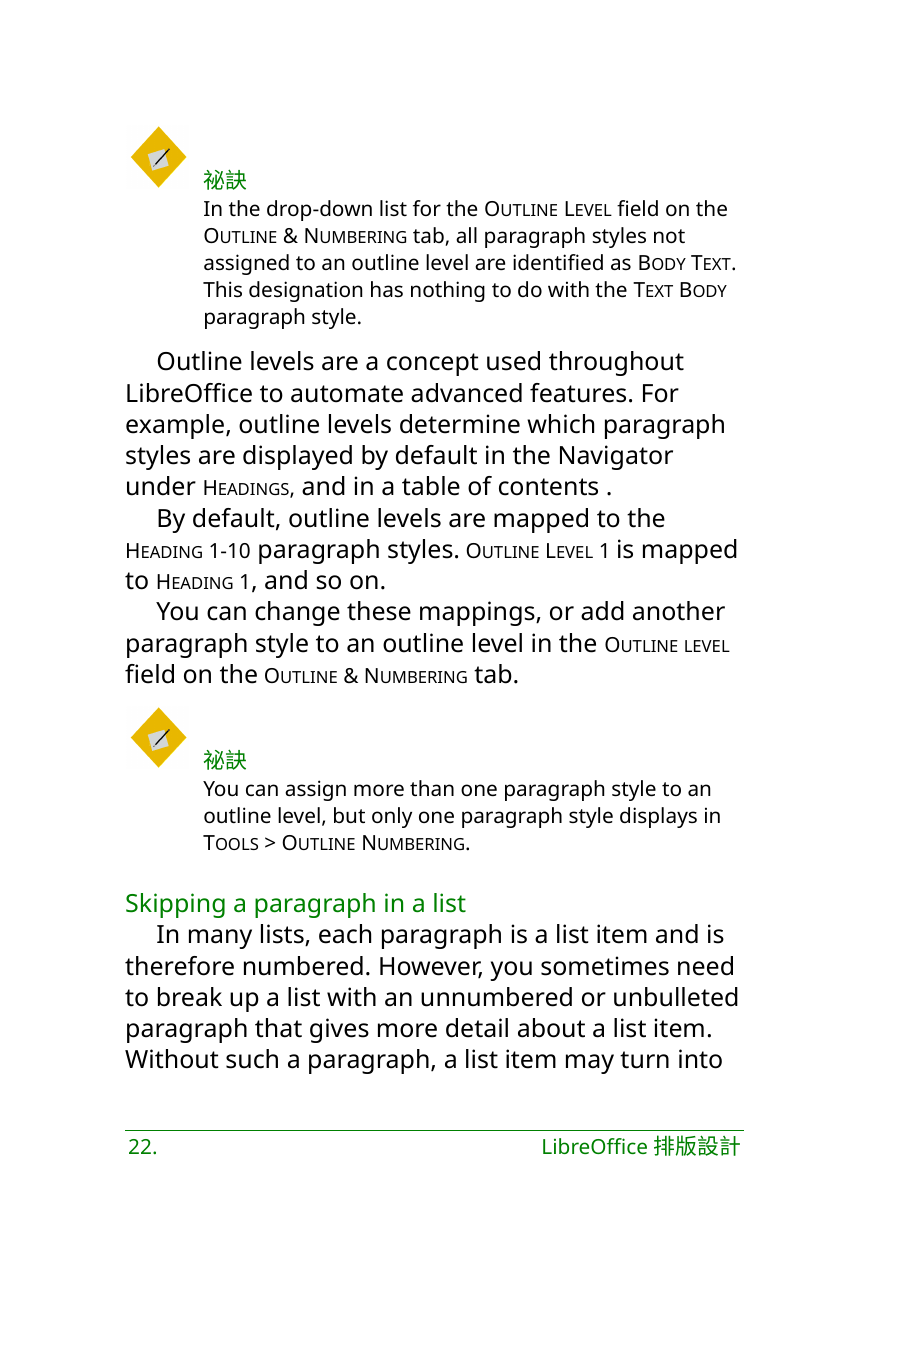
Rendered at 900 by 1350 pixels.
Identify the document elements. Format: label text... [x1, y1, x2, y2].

picture [126, 706, 189, 769]
list 祕訣 [125, 125, 744, 195]
text By default, outline levels are mapped to the Heading 1-10 paragraph styles. Outline Level 1 is mapped to Heading 1, and so on. [125, 502, 744, 596]
picture [126, 125, 189, 189]
text You can assign more than one paragraph style to an outline level, but only one paragraph style displays in Tools > Outline Numbering. [203, 775, 744, 856]
text Outline levels are a concept used throughout LibreOffice to automate advanced features. For example, outline levels determine which paragraph styles are displayed by default in the Navigator under Headings, and in a table of contents . [125, 346, 744, 502]
list 祕訣 [125, 705, 744, 775]
text You can change these mappings, or add another paragraph style to an outline level in the Outline level field on the Outline & Numbering tab. [125, 596, 744, 689]
text In the drop-down list for the Outline Level field on the Outline & Numbering tab, all paragraph styles not assigned to an outline level are identified as Body Text. This designation has nothing to do with the Text Body paragraph style. [203, 195, 744, 330]
text In many lists, each paragraph is a list item and is therefore numbered. However, you sometimes need to break up a list with an unnumbered or unbulleted paragraph that gives more detail about a list item. Without such a paragraph, a list item may turn into [125, 919, 744, 1075]
subtitle Skipping a paragraph in a list [125, 887, 744, 919]
